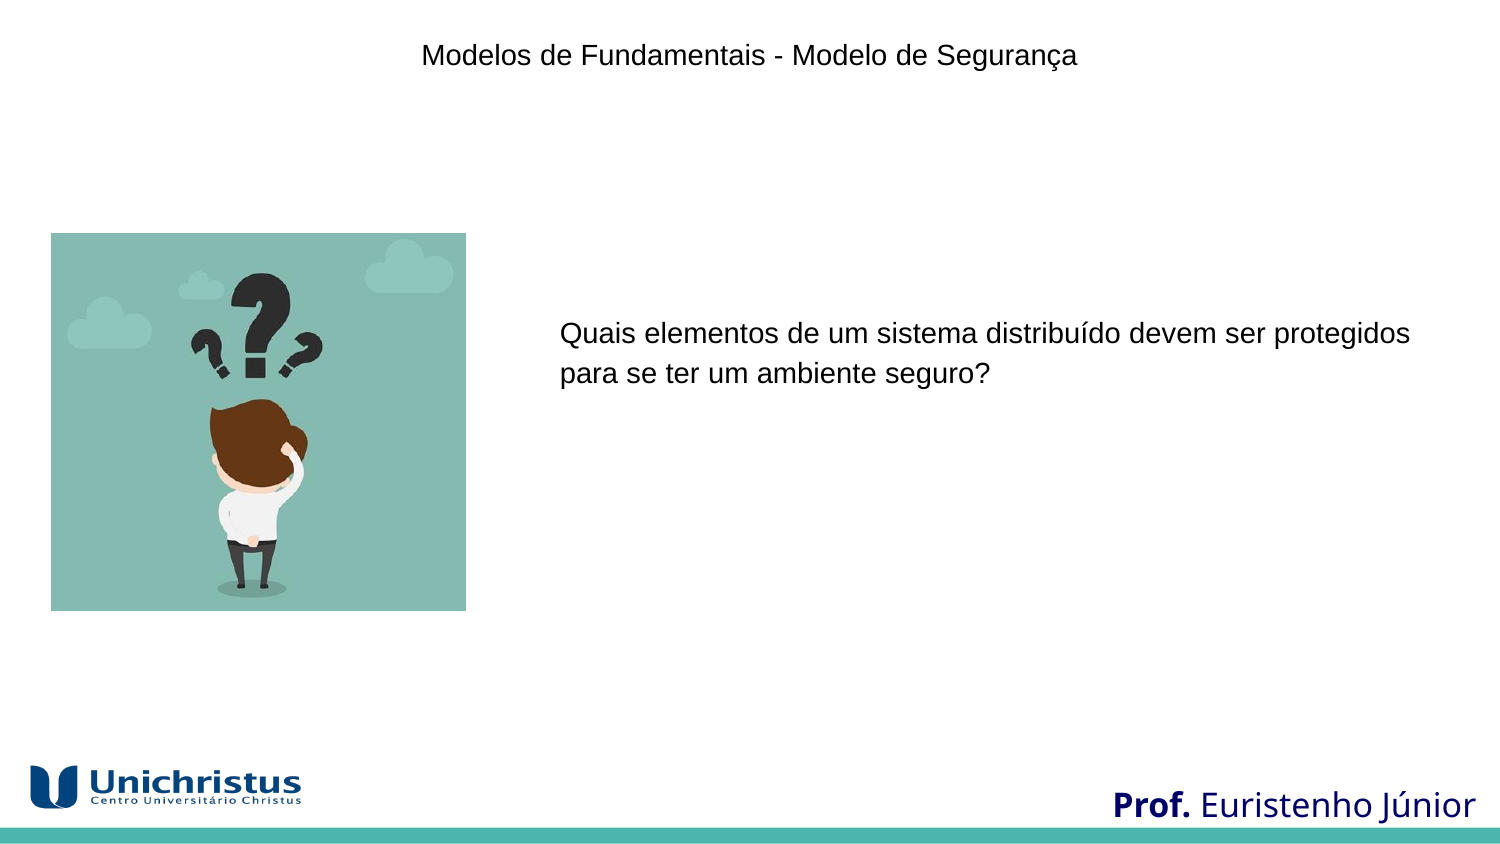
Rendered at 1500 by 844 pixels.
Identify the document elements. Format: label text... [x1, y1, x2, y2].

picture [51, 233, 466, 611]
list Quais elementos de um sistema distribuído devem ser protegidos para se ter um ambiente seguro? [544, 152, 1449, 750]
text_box Prof. Euristenho Júnior [1097, 773, 1494, 829]
picture [26, 763, 305, 810]
title Modelos de Fundamentais - Modelo de Segurança [51, 20, 1449, 137]
